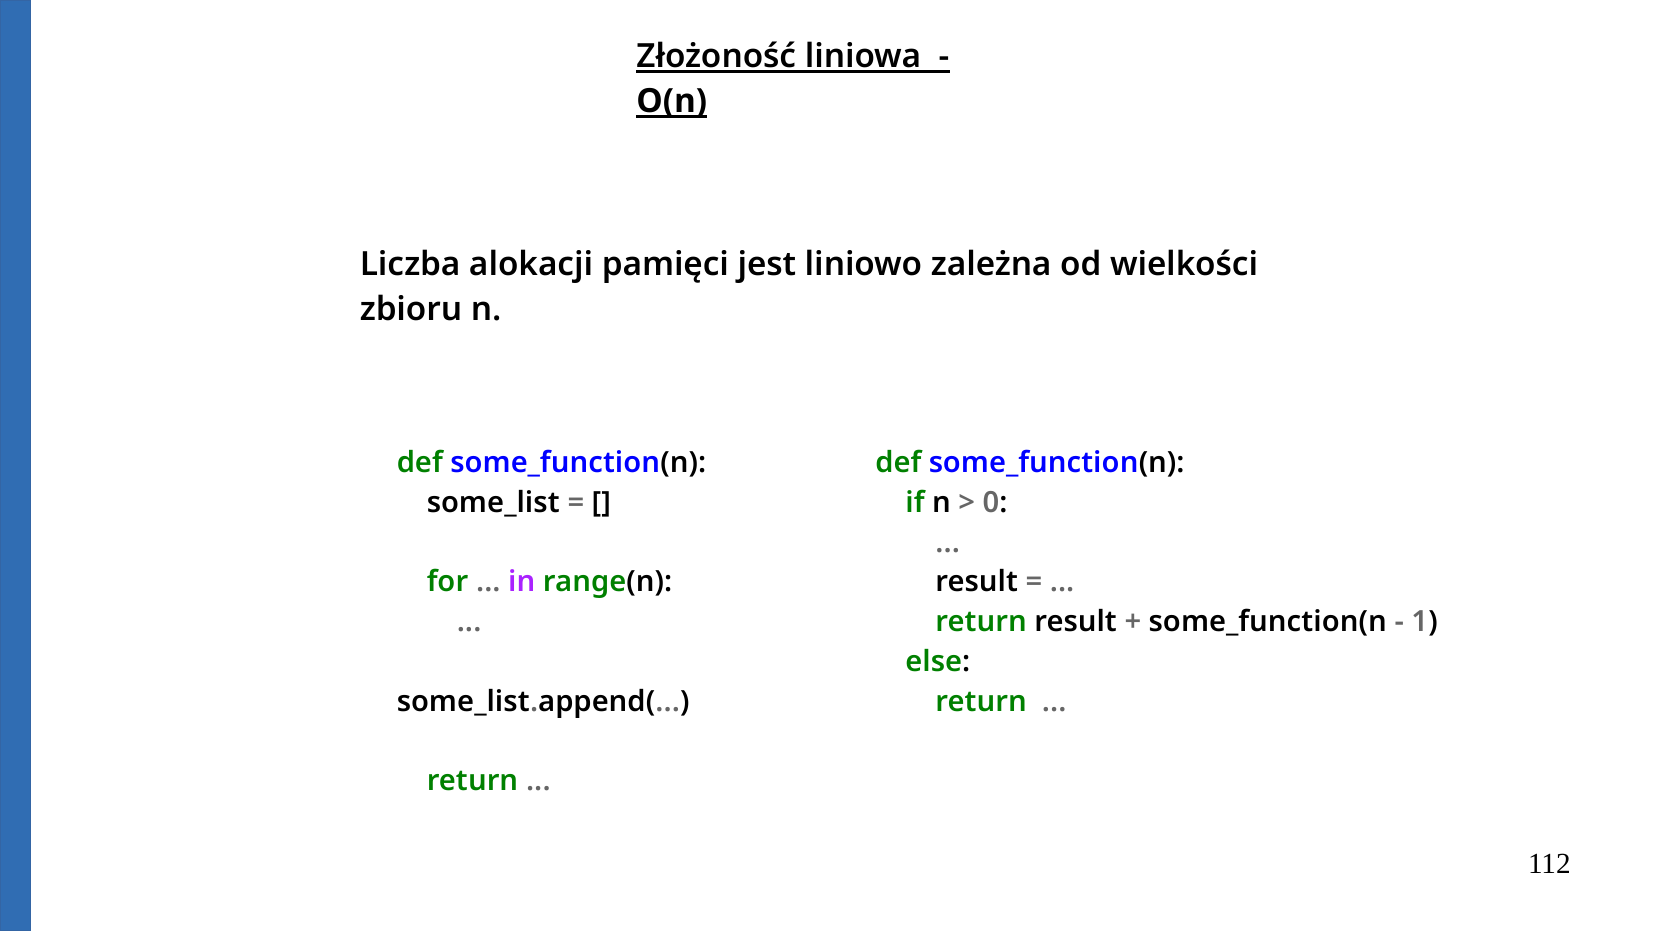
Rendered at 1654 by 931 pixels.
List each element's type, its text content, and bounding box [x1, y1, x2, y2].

text_box Liczba alokacji pamięci jest liniowo zależna od wielkości zbioru n. [345, 232, 1309, 290]
text_box [0, 0, 31, 931]
text_box def some_function(n): if n > 0: ... result = ... return result + some_function(n - 1) else: return ... [860, 433, 1468, 706]
text_box Złożoność liniowa - O(n) [621, 24, 1032, 83]
text_box def some_function(n): some_list = [] for ... in range(n): ... some_list.append(...) return ... [382, 433, 732, 780]
